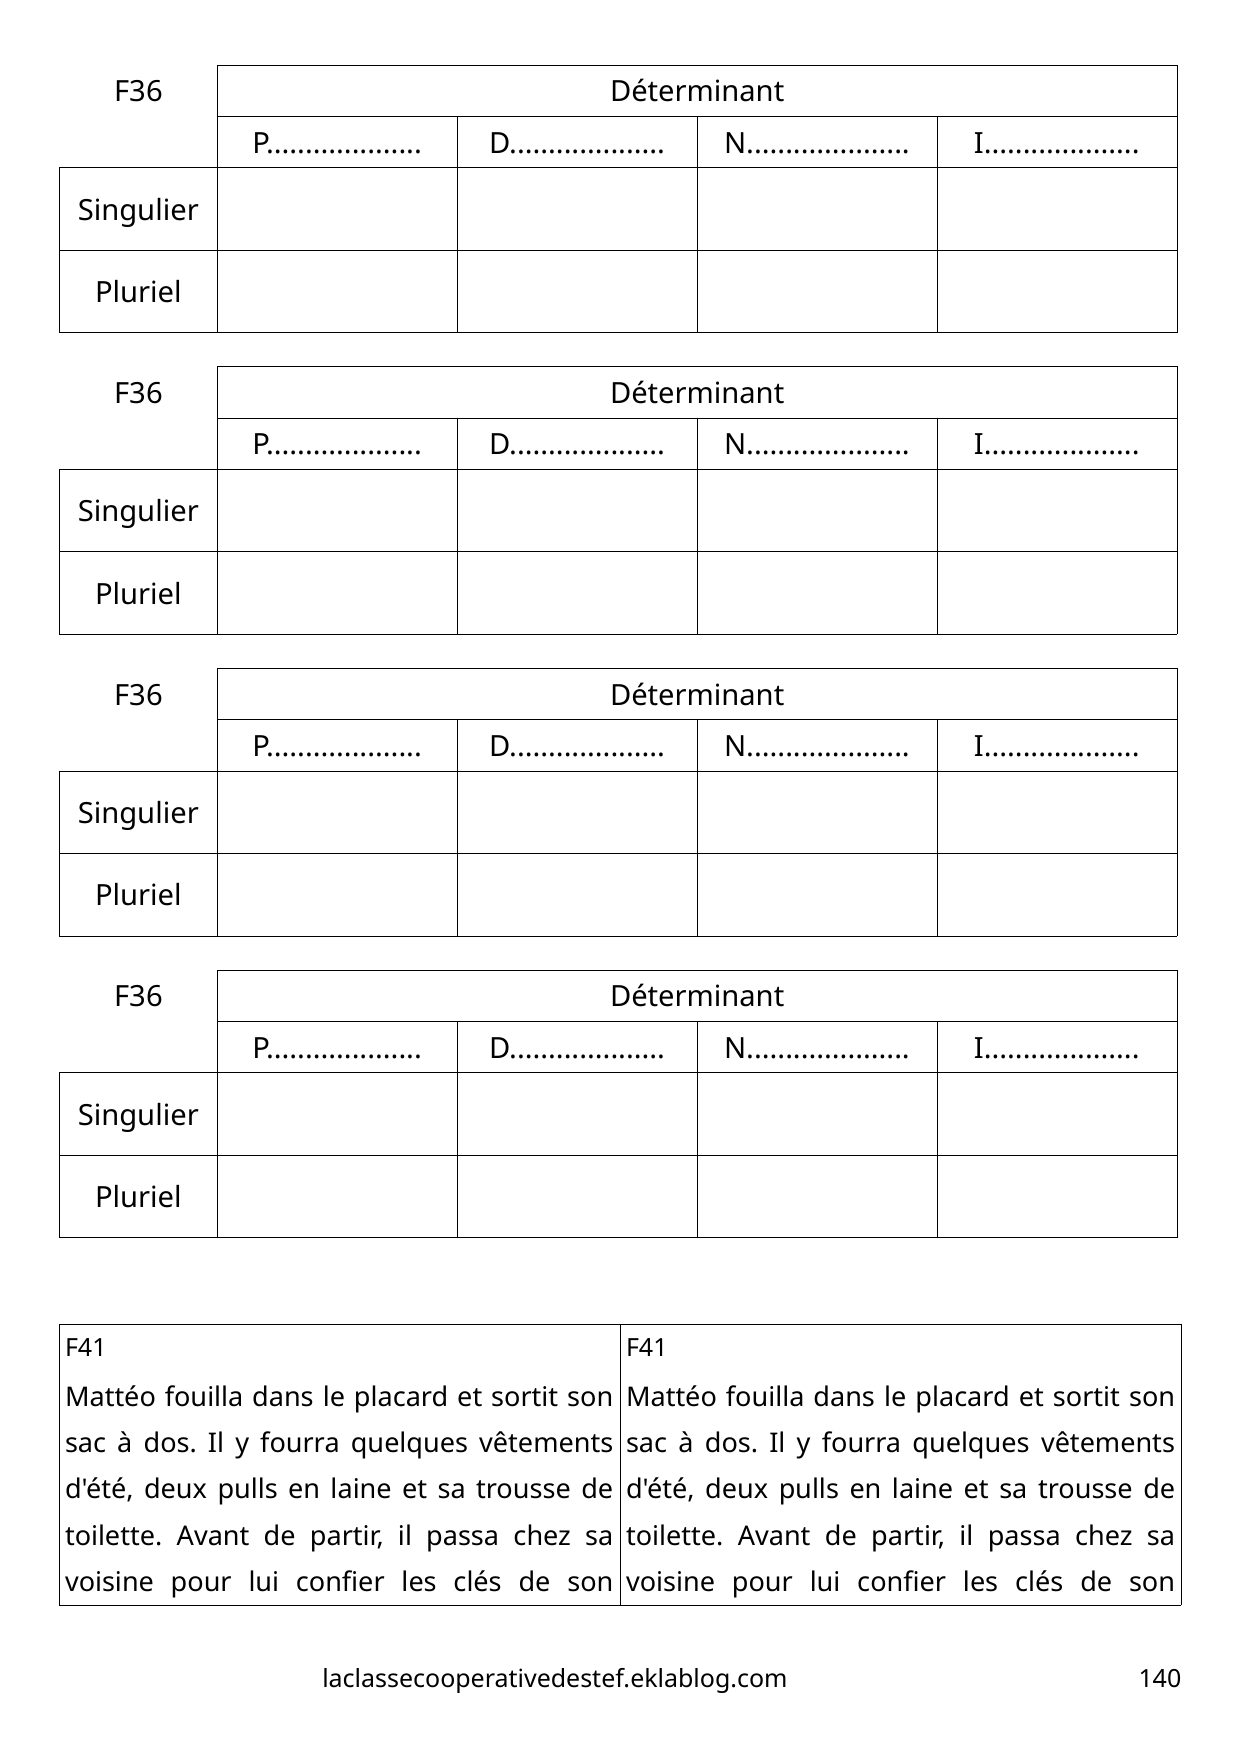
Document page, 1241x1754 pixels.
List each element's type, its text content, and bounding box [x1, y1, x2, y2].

table_cell N..................... [698, 720, 937, 771]
table_header Déterminant [218, 66, 1177, 116]
table_header F36 [59, 970, 217, 1021]
table_cell [458, 772, 697, 853]
table_cell P.................... [218, 419, 457, 469]
table_cell I.................... [938, 117, 1177, 167]
table_cell [698, 854, 937, 936]
table_cell [938, 1073, 1177, 1155]
table_cell [458, 854, 697, 936]
table_header Déterminant [218, 367, 1177, 418]
table_cell I.................... [938, 720, 1177, 771]
table_cell Singulier [60, 470, 217, 551]
table_cell P.................... [218, 720, 457, 771]
table_header Déterminant [218, 669, 1177, 719]
table_header F36 [59, 668, 217, 719]
table_cell [218, 470, 457, 551]
table_cell [938, 251, 1177, 332]
table_cell Singulier [60, 168, 217, 250]
table_cell Pluriel [60, 552, 217, 634]
table_cell P.................... [218, 1022, 457, 1072]
table_cell [458, 168, 697, 250]
table_header F36 [59, 366, 217, 418]
table_cell [698, 1073, 937, 1155]
table_cell [59, 719, 217, 771]
table_header F41 Mattéo fouilla dans le placard et sortit son sac à dos. Il y fourra quelques vêtements d'été, deux pulls en laine et sa trousse de toilette. Avant de partir, il passa chez sa voisine pour lui confier les clés de son [60, 1325, 620, 1604]
table_cell D.................... [458, 117, 697, 167]
table_cell [698, 168, 937, 250]
table_cell [458, 552, 697, 634]
table_cell [698, 470, 937, 551]
table_cell [698, 772, 937, 853]
table_cell [218, 552, 457, 634]
table_cell [938, 854, 1177, 936]
table_cell I.................... [938, 419, 1177, 469]
table_cell [938, 1156, 1177, 1237]
table_cell [458, 251, 697, 332]
table_cell D.................... [458, 1022, 697, 1072]
table_cell [59, 418, 217, 469]
table_cell N..................... [698, 1022, 937, 1072]
table_cell Pluriel [60, 854, 217, 936]
table_header F36 [59, 65, 217, 116]
table_cell Singulier [60, 772, 217, 853]
table_header F41 Mattéo fouilla dans le placard et sortit son sac à dos. Il y fourra quelques vêtements d'été, deux pulls en laine et sa trousse de toilette. Avant de partir, il passa chez sa voisine pour lui confier les clés de son [621, 1325, 1181, 1604]
table_cell [218, 251, 457, 332]
table_cell N..................... [698, 117, 937, 167]
table_cell Pluriel [60, 1156, 217, 1237]
table_cell [218, 1073, 457, 1155]
table_cell [458, 470, 697, 551]
table_cell [698, 251, 937, 332]
table_cell [938, 552, 1177, 634]
table_cell [59, 1021, 217, 1072]
table_cell [59, 116, 217, 167]
table_cell [218, 854, 457, 936]
table_cell D.................... [458, 419, 697, 469]
table_header Déterminant [218, 971, 1177, 1021]
table_cell Pluriel [60, 251, 217, 332]
table_cell N..................... [698, 419, 937, 469]
table_cell [938, 772, 1177, 853]
table_cell I.................... [938, 1022, 1177, 1072]
table_cell [218, 168, 457, 250]
table_cell [698, 1156, 937, 1237]
table_cell D.................... [458, 720, 697, 771]
table_cell [938, 470, 1177, 551]
table_cell [218, 1156, 457, 1237]
table_cell P.................... [218, 117, 457, 167]
table_cell [458, 1073, 697, 1155]
table_cell [218, 772, 457, 853]
table_cell [458, 1156, 697, 1237]
table_cell [938, 168, 1177, 250]
table_cell Singulier [60, 1073, 217, 1155]
table_cell [698, 552, 937, 634]
